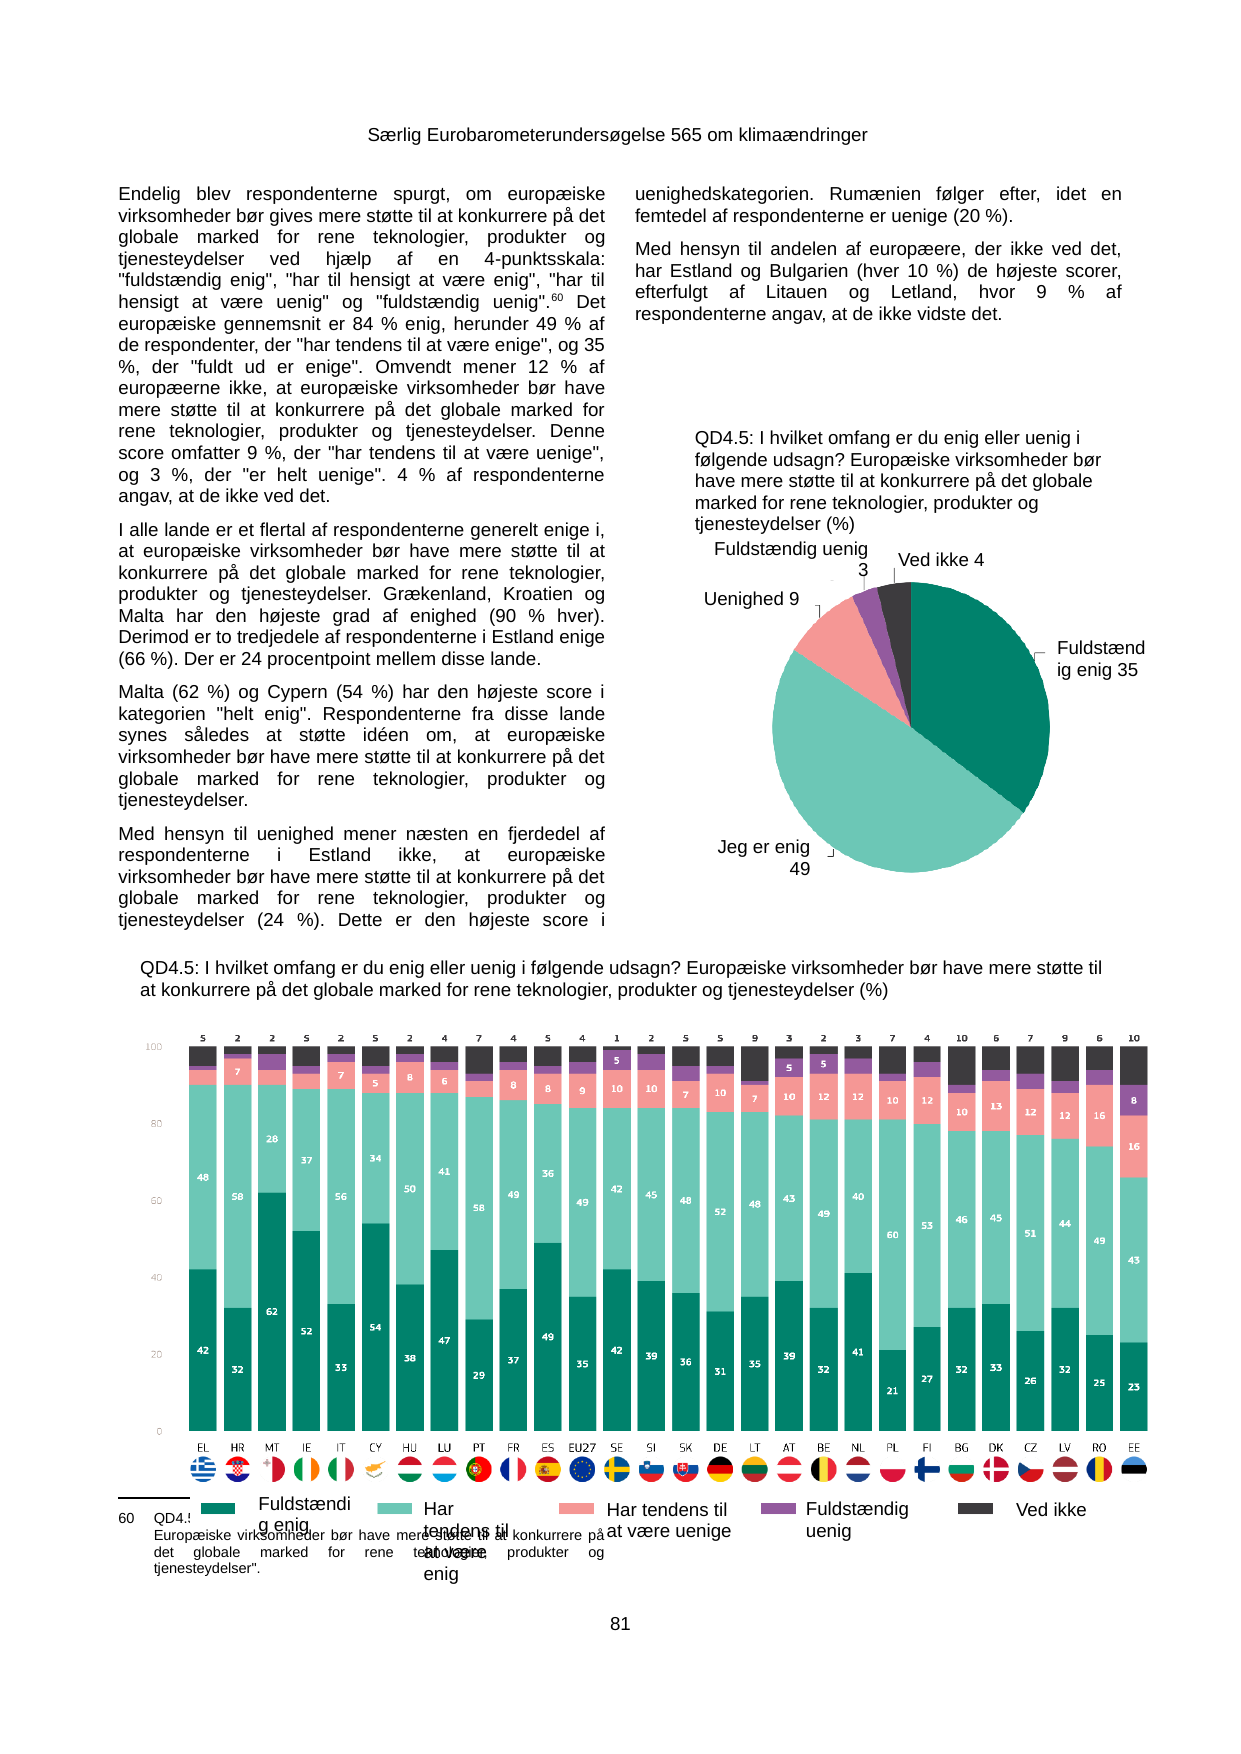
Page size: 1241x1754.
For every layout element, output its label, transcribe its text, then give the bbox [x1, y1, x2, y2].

text I alle lande er et flertal af respondenterne generelt enige i, at europæiske virksomheder bør have mere støtte til at konkurrere på det globale marked for rene teknologier, produkter og tjenesteydelser. Grækenland, Kroatien og Malta har den højeste grad af enighed (90 % hver). Derimod er to tredjedele af respondenterne i Estland enige (66 %). Der er 24 procentpoint mellem disse lande. [118, 518, 605, 669]
picture [137, 1021, 1156, 1528]
text Malta (62 %) og Cypern (54 %) har den højeste score i kategorien "helt enig". Respondenterne fra disse lande synes således at støtte idéen om, at europæiske virksomheder bør have mere støtte til at konkurrere på det globale marked for rene teknologier, produkter og tjenesteydelser. [118, 681, 605, 811]
text Endelig blev respondenterne spurgt, om europæiske virksomheder bør gives mere støtte til at konkurrere på det globale marked for rene teknologier, produkter og tjenesteydelser ved hjælp af en 4-punktsskala: "fuldstændig enig", "har til hensigt at være enig", "har til hensigt at være uenig" og "fuldstændig uenig". Det europæiske gennemsnit er 84 % enig, herunder 49 % af de respondenter, der "har tendens til at være enige", og 35 %, der "fuldt ud er enige". Omvendt mener 12 % af europæerne ikke, at europæiske virksomheder bør have mere støtte til at konkurrere på det globale marked for rene teknologier, produkter og tjenesteydelser. Denne score omfatter 9 %, der "har tendens til at være uenige", og 3 %, der "er helt uenige". 4 % af respondenterne angav, at de ikke ved det. [118, 183, 605, 506]
text Med hensyn til uenighed mener næsten en fjerdedel af respondenterne i Estland ikke, at europæiske virksomheder bør have mere støtte til at konkurrere på det globale marked for rene teknologier, produkter og tjenesteydelser (24 %). Dette er den højeste score i [118, 822, 605, 930]
text Med hensyn til andelen af europæere, der ikke ved det, har Estland og Bulgarien (hver 10 %) de højeste scorer, efterfulgt af Litauen og Letland, hvor 9 % af respondenterne angav, at de ikke vidste det. [635, 238, 1122, 324]
text uenighedskategorien. Rumænien følger efter, idet en femtedel af respondenterne er uenige (20 %). [635, 183, 1122, 226]
picture [766, 563, 1053, 874]
text QD4.5. I hvilket omfang er du enig eller uenig i følgende udsagn? - Europæiske virksomheder bør have mere støtte til at konkurrere på det globale marked for rene teknologier, produkter og tjenesteydelser". [118, 1510, 605, 1577]
